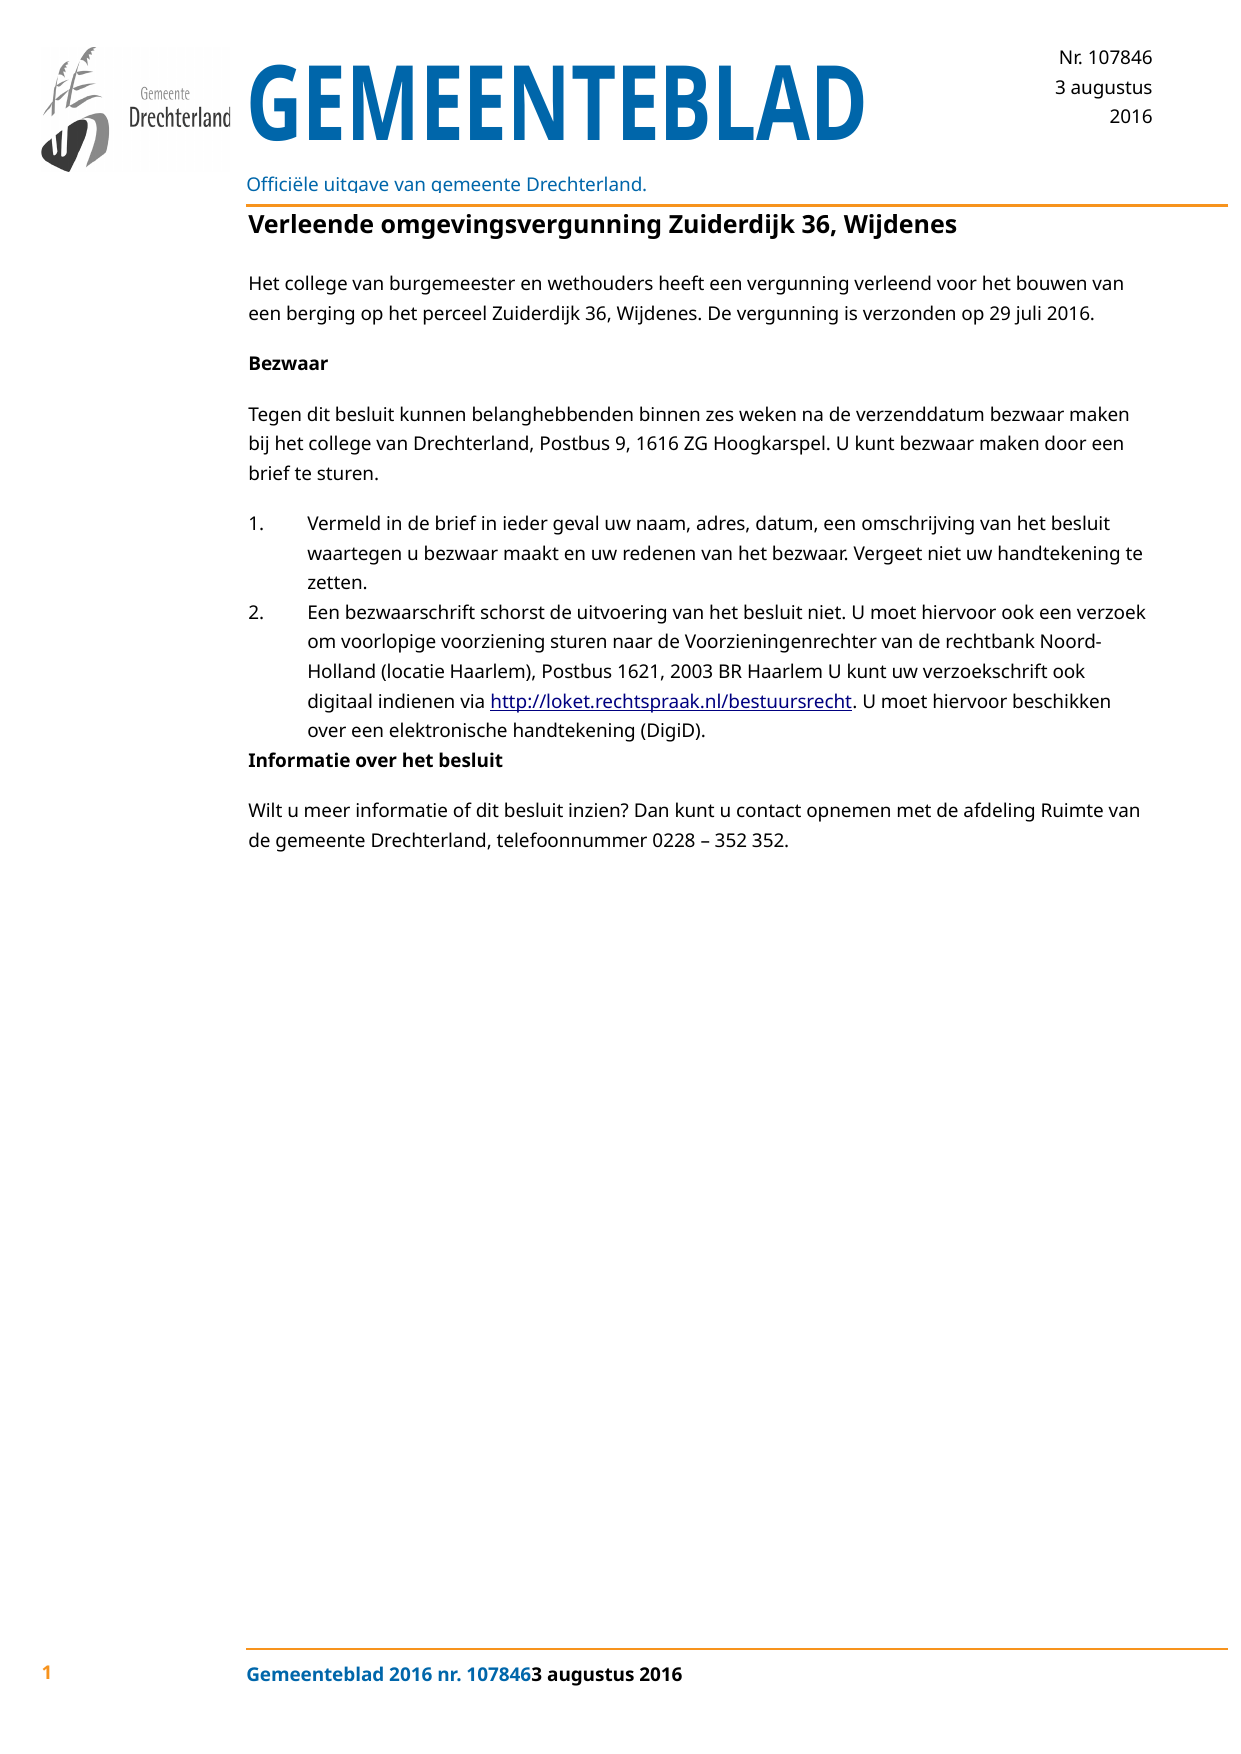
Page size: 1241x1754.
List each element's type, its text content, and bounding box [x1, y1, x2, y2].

picture [41, 47, 231, 172]
text Het college van burgemeester en wethouders heeft een vergunning verleend voor het bouwen van een berging op het perceel Zuiderdijk 36, Wijdenes. De vergunning is verzonden op 29 juli 2016. [248, 270, 1152, 326]
text Tegen dit besluit kunnen belanghebbenden binnen zes weken na de verzenddatum bezwaar maken bij het college van Drechterland, Postbus 9, 1616 ZG Hoogkarspel. U kunt bezwaar maken door een brief te sturen. [248, 401, 1152, 486]
text Verleende omgevingsvergunning Zuiderdijk 36, Wijdenes [248, 207, 1152, 241]
text Informatie over het besluit [248, 747, 1152, 773]
list Een bezwaarschrift schorst de uitvoering van het besluit niet. U moet hiervoor ook een verzoek om voorlopige voorziening sturen naar de Voorzieningenrechter van de rechtbank Noord-Holland (locatie Haarlem), Postbus 1621, 2003 BR Haarlem U kunt uw verzoekschrift ook digitaal indienen via http://loket.rechtspraak.nl/bestuursrecht. U moet hiervoor beschikken over een elektronische handtekening (DigiD). [248, 599, 1152, 743]
text Bezwaar [248, 350, 1152, 376]
text Wilt u meer informatie of dit besluit inzien? Dan kunt u contact opnemen met de afdeling Ruimte van de gemeente Drechterland, telefoonnummer 0228 – 352 352. [248, 797, 1152, 853]
list Vermeld in de brief in ieder geval uw naam, adres, datum, een omschrijving van het besluit waartegen u bezwaar maakt en uw redenen van het bezwaar. Vergeet niet uw handtekening te zetten. [248, 510, 1152, 595]
